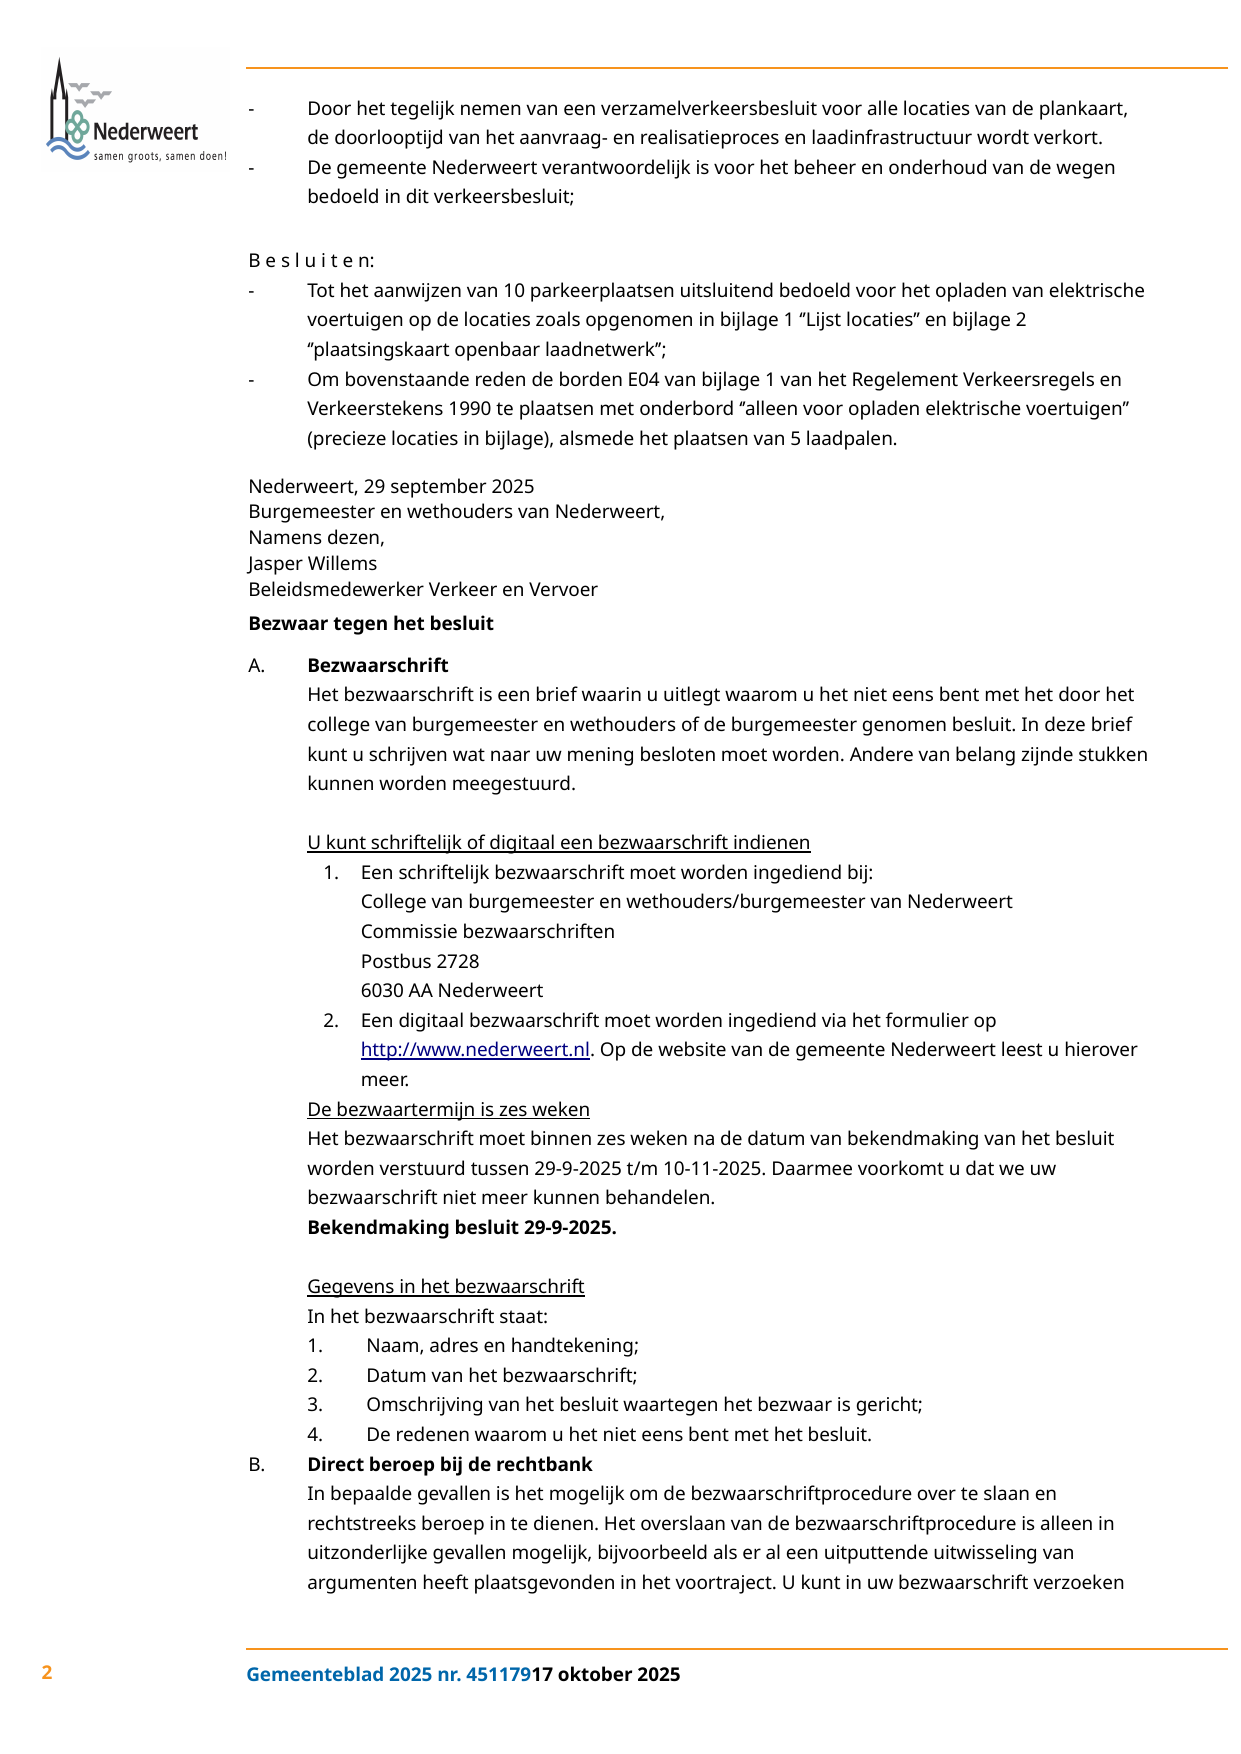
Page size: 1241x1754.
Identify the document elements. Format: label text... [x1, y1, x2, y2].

list De gemeente Nederweert verantwoordelijk is voor het beheer en onderhoud van de wegen bedoeld in dit verkeersbesluit; [248, 154, 1152, 209]
text Burgemeester en wethouders van Nederweert, [248, 498, 1152, 524]
text Jasper Willems [248, 550, 1152, 576]
list Postbus 2728 [323, 948, 1152, 974]
text Beleidsmedewerker Verkeer en Vervoer [248, 576, 1152, 601]
list Een schriftelijk bezwaarschrift moet worden ingediend bij: [323, 859, 1152, 885]
list In bepaalde gevallen is het mogelijk om de bezwaarschriftprocedure over te slaan en rechtstreeks beroep in te dienen. Het overslaan van de bezwaarschriftprocedure is alleen in uitzonderlijke gevallen mogelijk, bijvoorbeeld als er al een uitputtende uitwisseling van argumenten heeft plaatsgevonden in het voortraject. U kunt in uw bezwaarschrift verzoeken [248, 1480, 1152, 1595]
list Om bovenstaande reden de borden E04 van bijlage 1 van het Regelement Verkeersregels en Verkeerstekens 1990 te plaatsen met onderbord ‘’alleen voor opladen elektrische voertuigen’’ (precieze locaties in bijlage), alsmede het plaatsen van 5 laadpalen. [248, 366, 1152, 451]
list Gegevens in het bezwaarschrift [248, 1273, 1152, 1299]
list Datum van het bezwaarschrift; [307, 1362, 1152, 1388]
text Bezwaar tegen het besluit [248, 615, 1152, 634]
list Het bezwaarschrift is een brief waarin u uitlegt waarom u het niet eens bent met het door het college van burgemeester en wethouders of de burgemeester genomen besluit. In deze brief kunt u schrijven wat naar uw mening besloten moet worden. Andere van belang zijnde stukken kunnen worden meegestuurd. [248, 682, 1152, 796]
list Omschrijving van het besluit waartegen het bezwaar is gericht; [307, 1392, 1152, 1417]
picture [41, 47, 231, 172]
text Nederweert, 29 september 2025 [248, 473, 1152, 498]
list Een digitaal bezwaarschrift moet worden ingediend via het formulier op http://www.nederweert.nl. Op de website van de gemeente Nederweert leest u hierover meer. [323, 1007, 1152, 1092]
list College van burgemeester en wethouders/burgemeester van Nederweert [323, 889, 1152, 914]
list Het bezwaarschrift moet binnen zes weken na de datum van bekendmaking van het besluit worden verstuurd tussen 29-9-2025 t/m 10-11-2025. Daarmee voorkomt u dat we uw bezwaarschrift niet meer kunnen behandelen. [248, 1125, 1152, 1210]
list 6030 AA Nederweert [323, 977, 1152, 1003]
list Direct beroep bij de rechtbank [248, 1451, 1152, 1477]
list De bezwaartermijn is zes weken [248, 1096, 1152, 1122]
list De redenen waarom u het niet eens bent met het besluit. [307, 1421, 1152, 1447]
text Namens dezen, [248, 524, 1152, 550]
list Bekendmaking besluit 29-9-2025. [248, 1214, 1152, 1240]
list Door het tegelijk nemen van een verzamelverkeersbesluit voor alle locaties van de plankaart, de doorlooptijd van het aanvraag- en realisatieproces en laadinfrastructuur wordt verkort. [248, 95, 1152, 150]
list Naam, adres en handtekening; [307, 1332, 1152, 1358]
list U kunt schriftelijk of digitaal een bezwaarschrift indienen [248, 829, 1152, 855]
list Bezwaarschrift [248, 652, 1152, 678]
list In het bezwaarschrift staat: [248, 1303, 1152, 1329]
list Commissie bezwaarschriften [323, 918, 1152, 944]
list Tot het aanwijzen van 10 parkeerplaatsen uitsluitend bedoeld voor het opladen van elektrische voertuigen op de locaties zoals opgenomen in bijlage 1 ‘’Lijst locaties’’ en bijlage 2 ‘’plaatsingskaart openbaar laadnetwerk’’; [248, 277, 1152, 362]
text B e s l u i t e n: [248, 247, 1152, 273]
